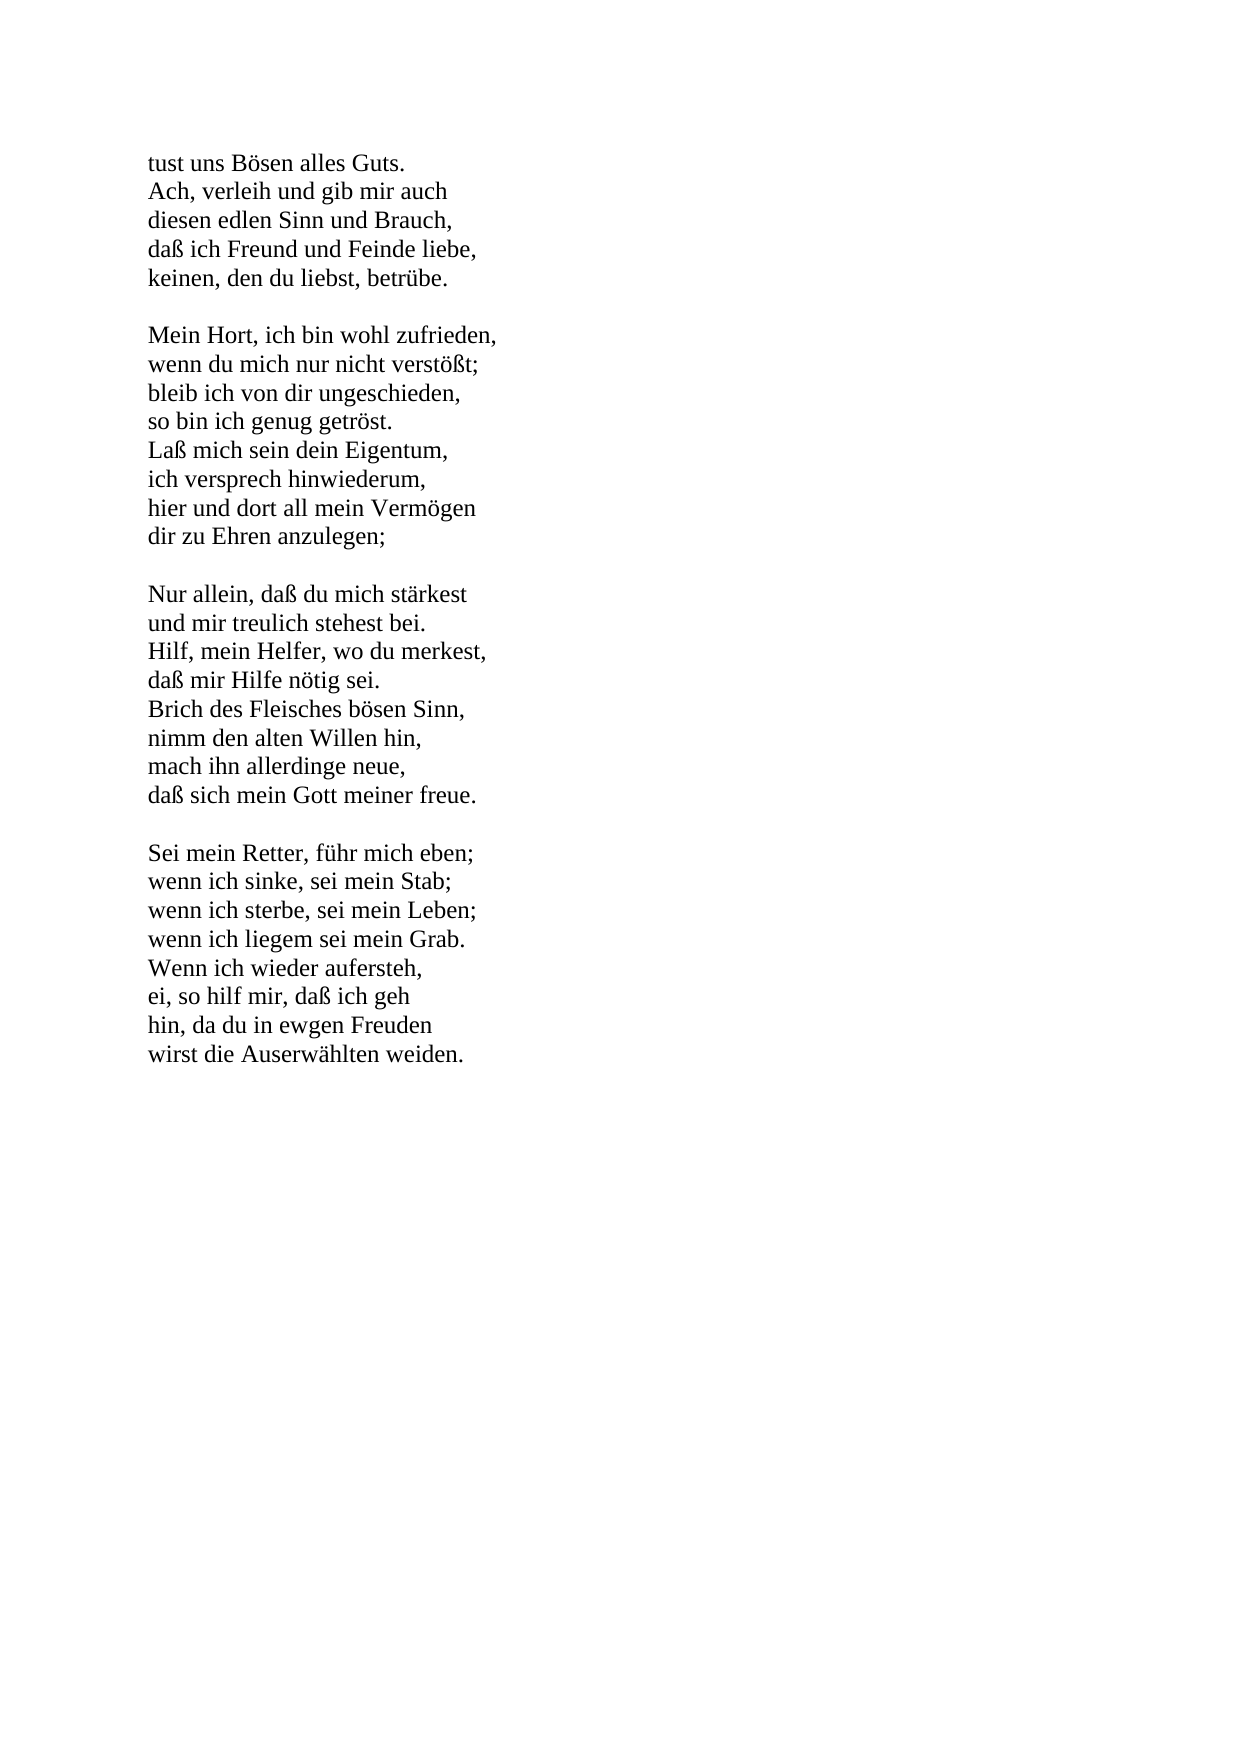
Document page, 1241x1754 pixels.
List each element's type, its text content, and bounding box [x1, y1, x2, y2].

text mach ihn allerdinge neue, [148, 751, 1093, 780]
text Brich des Fleisches bösen Sinn, [148, 694, 1093, 723]
text hier und dort all mein Vermögen [148, 493, 1093, 521]
text Ach, verleih und gib mir auch [148, 176, 1093, 205]
text Nur allein, daß du mich stärkest [148, 579, 1093, 608]
text daß ich Freund und Feinde liebe, [148, 234, 1093, 263]
text Mein Hort, ich bin wohl zufrieden, [148, 320, 1093, 349]
text und mir treulich stehest bei. [148, 608, 1093, 636]
text daß mir Hilfe nötig sei. [148, 665, 1093, 694]
text so bin ich genug getröst. [148, 406, 1093, 435]
text nimm den alten Willen hin, [148, 723, 1093, 751]
text wirst die Auserwählten weiden. [148, 1039, 1093, 1068]
text keinen, den du liebst, betrübe. [148, 263, 1093, 291]
text Hilf, mein Helfer, wo du merkest, [148, 636, 1093, 665]
text daß sich mein Gott meiner freue. [148, 780, 1093, 809]
text diesen edlen Sinn und Brauch, [148, 205, 1093, 234]
text ei, so hilf mir, daß ich geh [148, 981, 1093, 1010]
text wenn ich sinke, sei mein Stab; [148, 866, 1093, 895]
text ich versprech hinwiederum, [148, 464, 1093, 493]
text hin, da du in ewgen Freuden [148, 1010, 1093, 1039]
text dir zu Ehren anzulegen; [148, 521, 1093, 550]
text Wenn ich wieder aufersteh, [148, 953, 1093, 981]
text wenn du mich nur nicht verstößt; [148, 349, 1093, 378]
text bleib ich von dir ungeschieden, [148, 378, 1093, 406]
text Sei mein Retter, führ mich eben; [148, 838, 1093, 866]
text tust uns Bösen alles Guts. [148, 148, 1093, 176]
text wenn ich liegem sei mein Grab. [148, 924, 1093, 953]
text Laß mich sein dein Eigentum, [148, 435, 1093, 464]
text wenn ich sterbe, sei mein Leben; [148, 895, 1093, 924]
